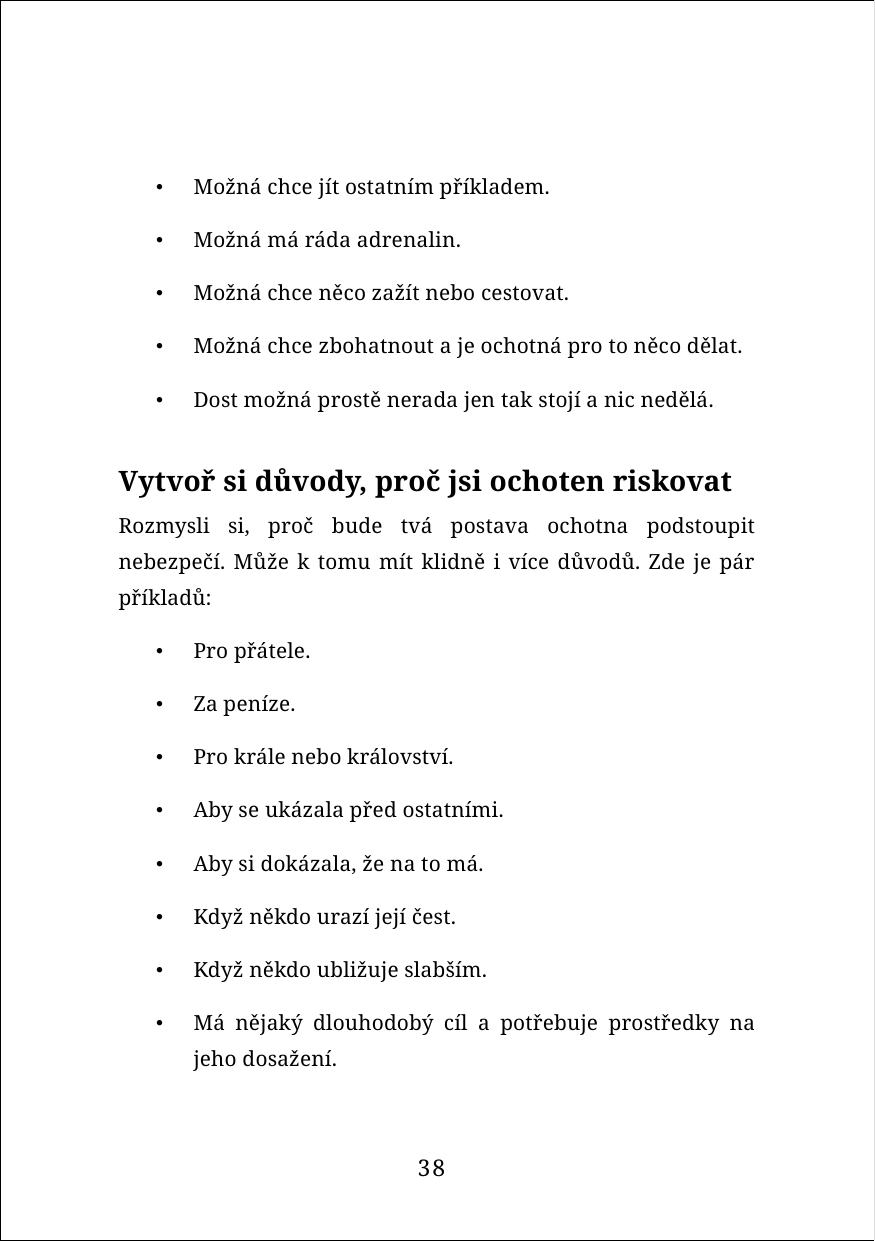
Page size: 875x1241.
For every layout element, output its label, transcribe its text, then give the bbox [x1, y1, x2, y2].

list Možná chce něco zažít nebo cestovat. [156, 278, 756, 307]
list Dost možná prostě nerada jen tak stojí a nic nedělá. [156, 385, 756, 413]
list Za peníze. [156, 689, 756, 718]
list Má nějaký dlouhodobý cíl a potřebuje prostředky na jeho dosažení. [156, 1008, 756, 1072]
list Pro krále nebo království. [156, 742, 756, 771]
list Možná chce jít ostatním příkladem. [156, 172, 756, 200]
list Pro přátele. [156, 636, 756, 664]
list Když někdo urazí její čest. [156, 902, 756, 931]
list Možná má ráda adrenalin. [156, 225, 756, 253]
subtitle Vytvoř si důvody, proč jsi ochoten riskovat [118, 462, 756, 500]
list Když někdo ubližuje slabším. [156, 955, 756, 984]
list Možná chce zbohatnout a je ochotná pro to něco dělat. [156, 331, 756, 360]
list Aby se ukázala před ostatními. [156, 796, 756, 824]
text Rozmysli si, proč bude tvá postava ochotna podstoupit nebezpečí. Může k tomu mít klidně i více důvodů. Zde je pár příkladů: [118, 512, 756, 611]
list Aby si dokázala, že na to má. [156, 849, 756, 877]
